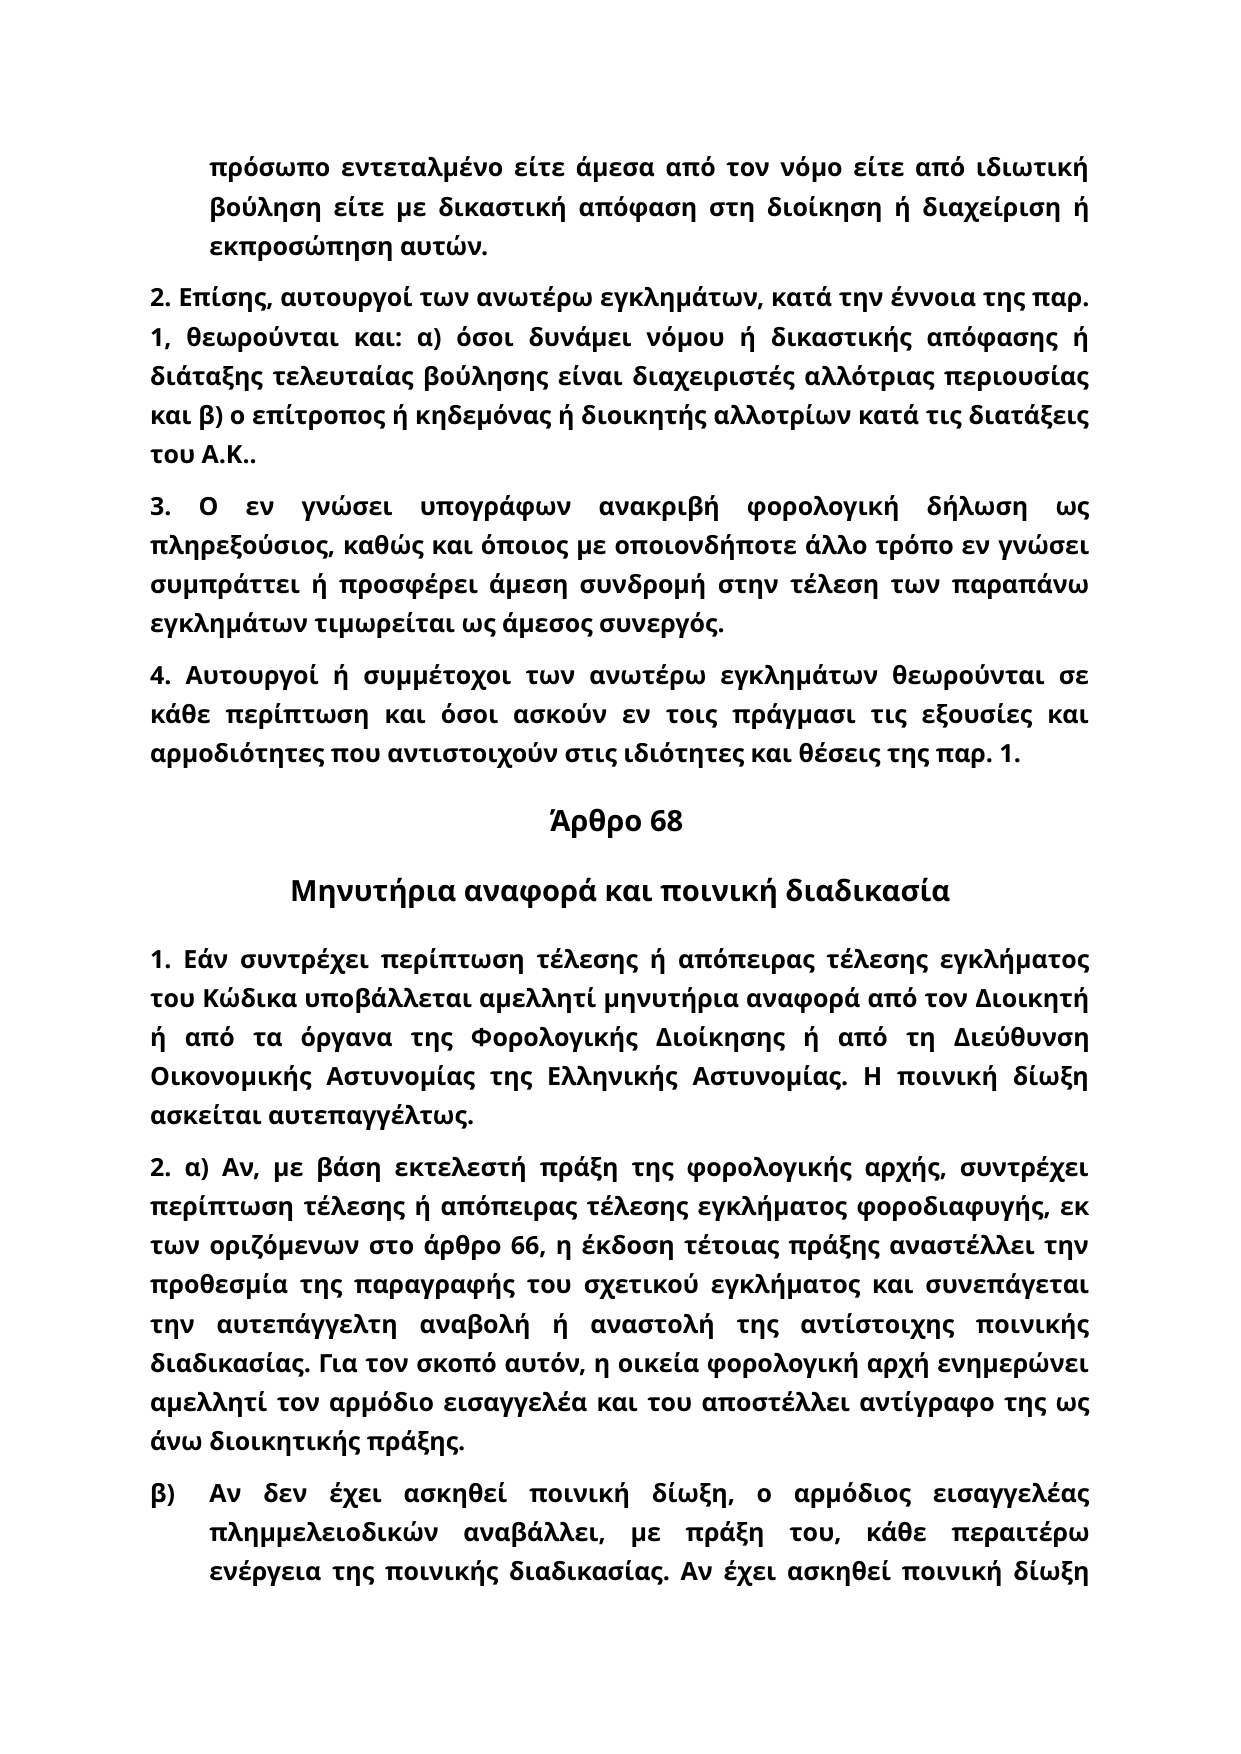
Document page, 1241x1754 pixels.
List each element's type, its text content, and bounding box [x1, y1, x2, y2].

subtitle Άρθρο 68 [150, 800, 1090, 840]
text 2. α) Αν, με βάση εκτελεστή πράξη της φορολογικής αρχής, συντρέχει περίπτωση τέλεσης ή απόπειρας τέλεσης εγκλήματος φοροδιαφυγής, εκ των οριζόμενων στο άρθρο 66, η έκδοση τέτοιας πράξης αναστέλλει την προθεσμία της παραγραφής του σχετικού εγκλήματος και συνεπάγεται την αυτεπάγγελτη αναβολή ή αναστολή της αντίστοιχης ποινικής διαδικασίας. Για τον σκοπό αυτόν, η οικεία φορολογική αρχή ενημερώνει αμελλητί τον αρμόδιο εισαγγελέα και του αποστέλλει αντίγραφο της ως άνω διοικητικής πράξης. [150, 1149, 1090, 1458]
subtitle Μηνυτήρια αναφορά και ποινική διαδικασία [150, 871, 1090, 910]
text 1. Εάν συντρέχει περίπτωση τέλεσης ή απόπειρας τέλεσης εγκλήματος του Κώδικα υποβάλλεται αμελλητί μηνυτήρια αναφορά από τον Διοικητή ή από τα όργανα της Φορολογικής Διοίκησης ή από τη Διεύθυνση Οικονομικής Αστυνομίας της Ελληνικής Αστυνομίας. Η ποινική δίωξη ασκείται αυτεπαγγέλτως. [150, 941, 1090, 1132]
list β) Αν δεν έχει ασκηθεί ποινική δίωξη, ο αρμόδιος εισαγγελέας πλημμελειοδικών αναβάλλει, με πράξη του, κάθε περαιτέρω ενέργεια της ποινικής διαδικασίας. Αν έχει ασκηθεί ποινική δίωξη [150, 1475, 1090, 1588]
text 3. Ο εν γνώσει υπογράφων ανακριβή φορολογική δήλωση ως πληρεξούσιος, καθώς και όποιος με οποιονδήποτε άλλο τρόπο εν γνώσει συμπράττει ή προσφέρει άμεση συνδρομή στην τέλεση των παραπάνω εγκλημάτων τιμωρείται ως άμεσος συνεργός. [150, 488, 1090, 640]
list πρόσωπο εντεταλμένο είτε άμεσα από τον νόμο είτε από ιδιωτική βούληση είτε με δικαστική απόφαση στη διοίκηση ή διαχείριση ή εκπροσώπηση αυτών. [150, 150, 1090, 262]
text 2. Επίσης, αυτουργοί των ανωτέρω εγκλημάτων, κατά την έννοια της παρ. 1, θεωρούνται και: α) όσοι δυνάμει νόμου ή δικαστικής απόφασης ή διάταξης τελευταίας βούλησης είναι διαχειριστές αλλότριας περιουσίας και β) ο επίτροπος ή κηδεμόνας ή διοικητής αλλοτρίων κατά τις διατάξεις του Α.Κ.. [150, 280, 1090, 471]
text 4. Αυτουργοί ή συμμέτοχοι των ανωτέρω εγκλημάτων θεωρούνται σε κάθε περίπτωση και όσοι ασκούν εν τοις πράγμασι τις εξουσίες και αρμοδιότητες που αντιστοιχούν στις ιδιότητες και θέσεις της παρ. 1. [150, 657, 1090, 770]
